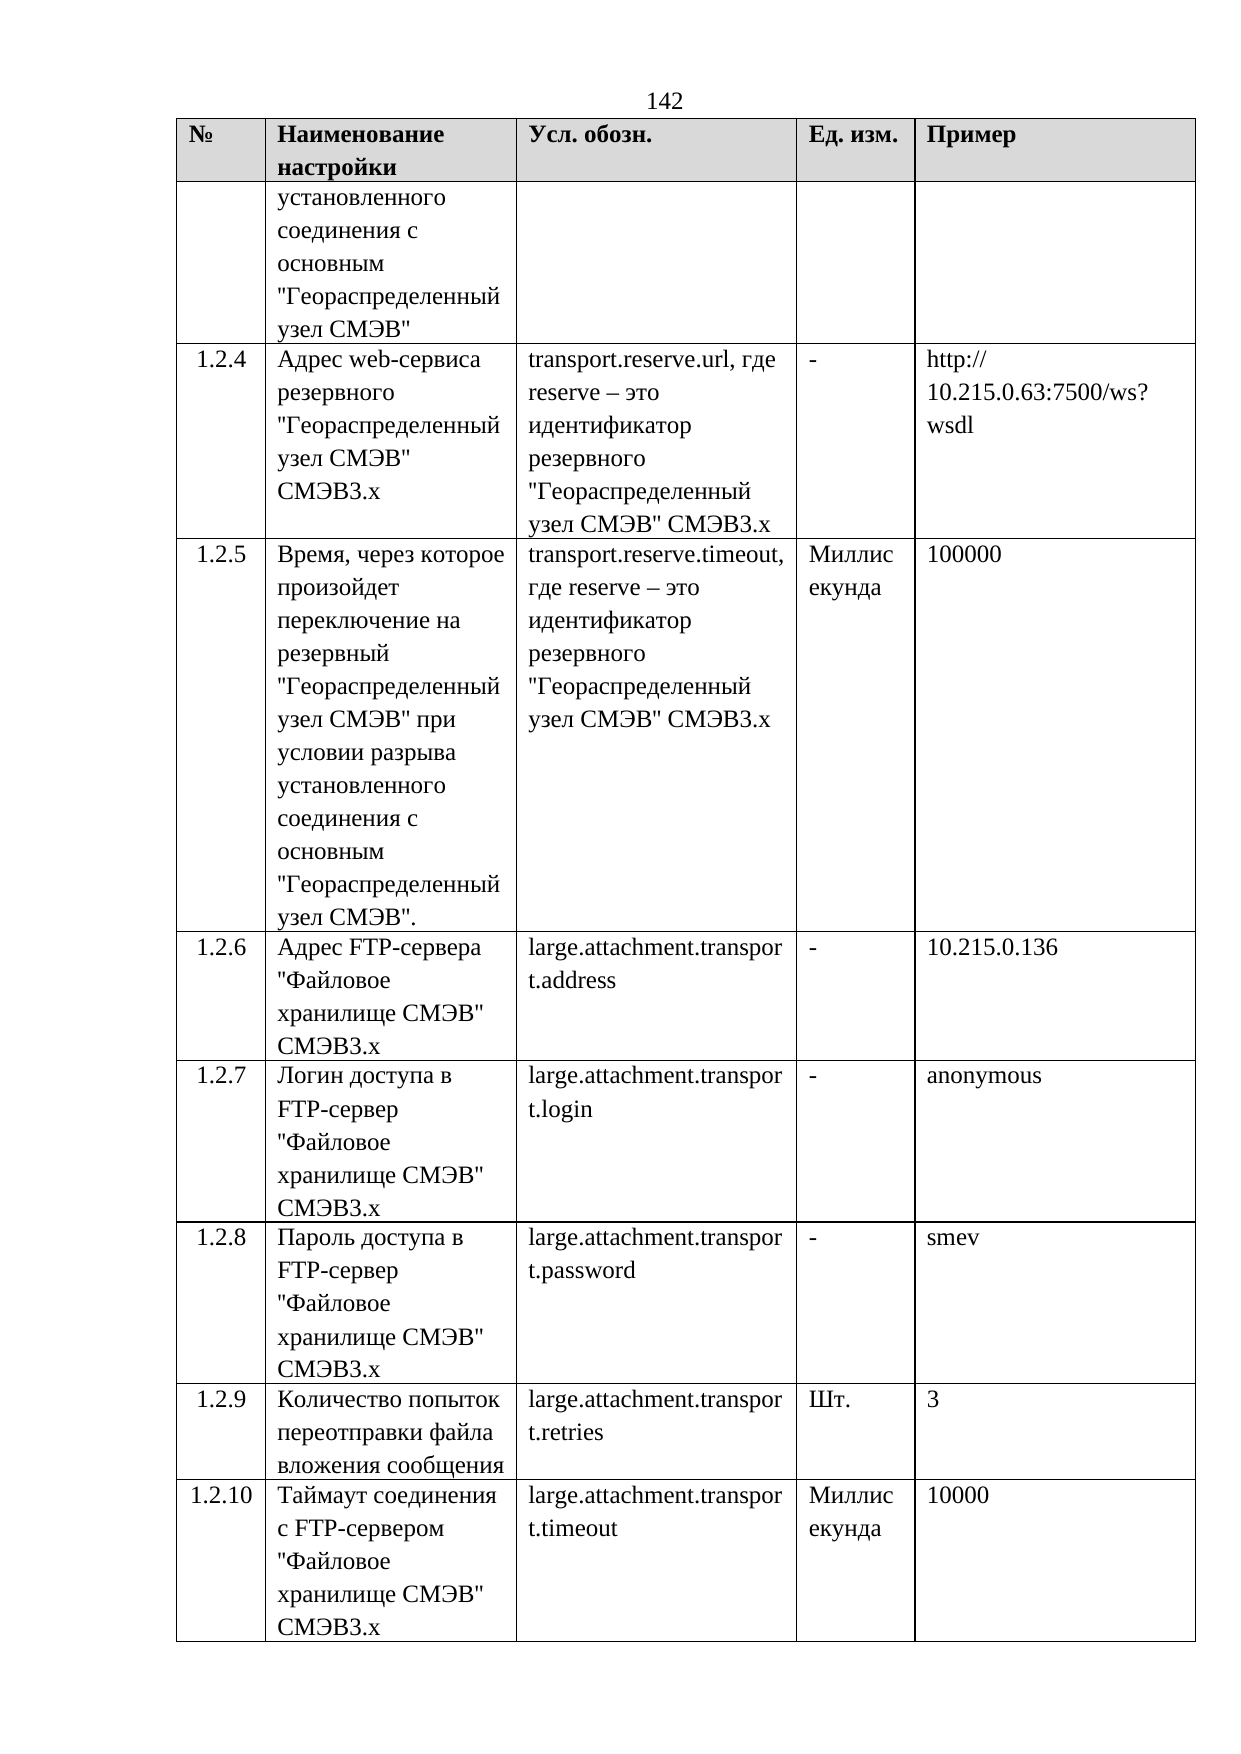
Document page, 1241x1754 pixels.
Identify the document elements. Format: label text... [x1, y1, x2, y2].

table_cell 1.2.9 [177, 1384, 265, 1479]
table_cell [517, 182, 796, 343]
table_cell Логин доступа в FTP-сервер ''Файловое хранилище СМЭВ'' СМЭВ3.х [266, 1061, 516, 1221]
table_cell Пароль доступа в FTP-сервер ''Файловое хранилище СМЭВ'' СМЭВ3.х [266, 1223, 516, 1383]
table_cell 1.2.4 [177, 344, 265, 538]
table_cell Шт. [797, 1384, 914, 1479]
table_header Пример [916, 119, 1195, 181]
table_cell large.attachment.transport.retries [517, 1384, 796, 1479]
table_cell 3 [916, 1384, 1195, 1479]
table_cell 1.2.7 [177, 1061, 265, 1221]
table_cell large.attachment.transport.password [517, 1223, 796, 1383]
table_cell large.attachment.transport.address [517, 932, 796, 1059]
table_cell Количество попыток переотправки файла вложения сообщения [266, 1384, 516, 1479]
table_cell установленного соединения с основным ''Геораспределенный узел СМЭВ'' [266, 182, 516, 343]
table_cell Миллисекунда [797, 1480, 914, 1641]
table_header Ед. изм. [797, 119, 914, 181]
table_cell - [797, 932, 914, 1059]
table_cell 1.2.8 [177, 1223, 265, 1383]
table_cell anonymous [916, 1061, 1195, 1221]
table_cell Адрес web-сервиса резервного ''Геораспределенный узел СМЭВ'' СМЭВ3.х [266, 344, 516, 538]
table_cell 100000 [916, 539, 1195, 931]
table_cell - [797, 1223, 914, 1383]
table_cell 10.215.0.136 [916, 932, 1195, 1059]
table_cell 1.2.6 [177, 932, 265, 1059]
table_header Наименование настройки [266, 119, 516, 181]
table_cell Адрес FTP-сервера ''Файловое хранилище СМЭВ'' СМЭВ3.х [266, 932, 516, 1059]
table_cell Миллисекунда [797, 539, 914, 931]
table_cell [916, 182, 1195, 343]
table_cell - [797, 1061, 914, 1221]
table_cell [177, 182, 265, 343]
table_cell smev [916, 1223, 1195, 1383]
table_cell 10000 [916, 1480, 1195, 1641]
table_cell transport.reserve.timeout, где reserve – это идентификатор резервного ''Геораспределенный узел СМЭВ'' СМЭВ3.х [517, 539, 796, 931]
table_cell http://10.215.0.63:7500/ws?wsdl [916, 344, 1195, 538]
table_cell 1.2.5 [177, 539, 265, 931]
table_header Усл. обозн. [517, 119, 796, 181]
table_cell transport.reserve.url, где reserve – это идентификатор резервного ''Геораспределенный узел СМЭВ'' СМЭВ3.х [517, 344, 796, 538]
table_header № [177, 119, 265, 181]
table_cell 1.2.10 [177, 1480, 265, 1641]
table_cell - [797, 344, 914, 538]
table_cell large.attachment.transport.timeout [517, 1480, 796, 1641]
table_cell Время, через которое произойдет переключение на резервный ''Геораспределенный узел СМЭВ'' при условии разрыва установленного соединения с основным ''Геораспределенный узел СМЭВ''. [266, 539, 516, 931]
table_cell Таймаут соединения с FTP-сервером ''Файловое хранилище СМЭВ'' СМЭВ3.х [266, 1480, 516, 1641]
table_cell large.attachment.transport.login [517, 1061, 796, 1221]
table_cell [797, 182, 914, 343]
